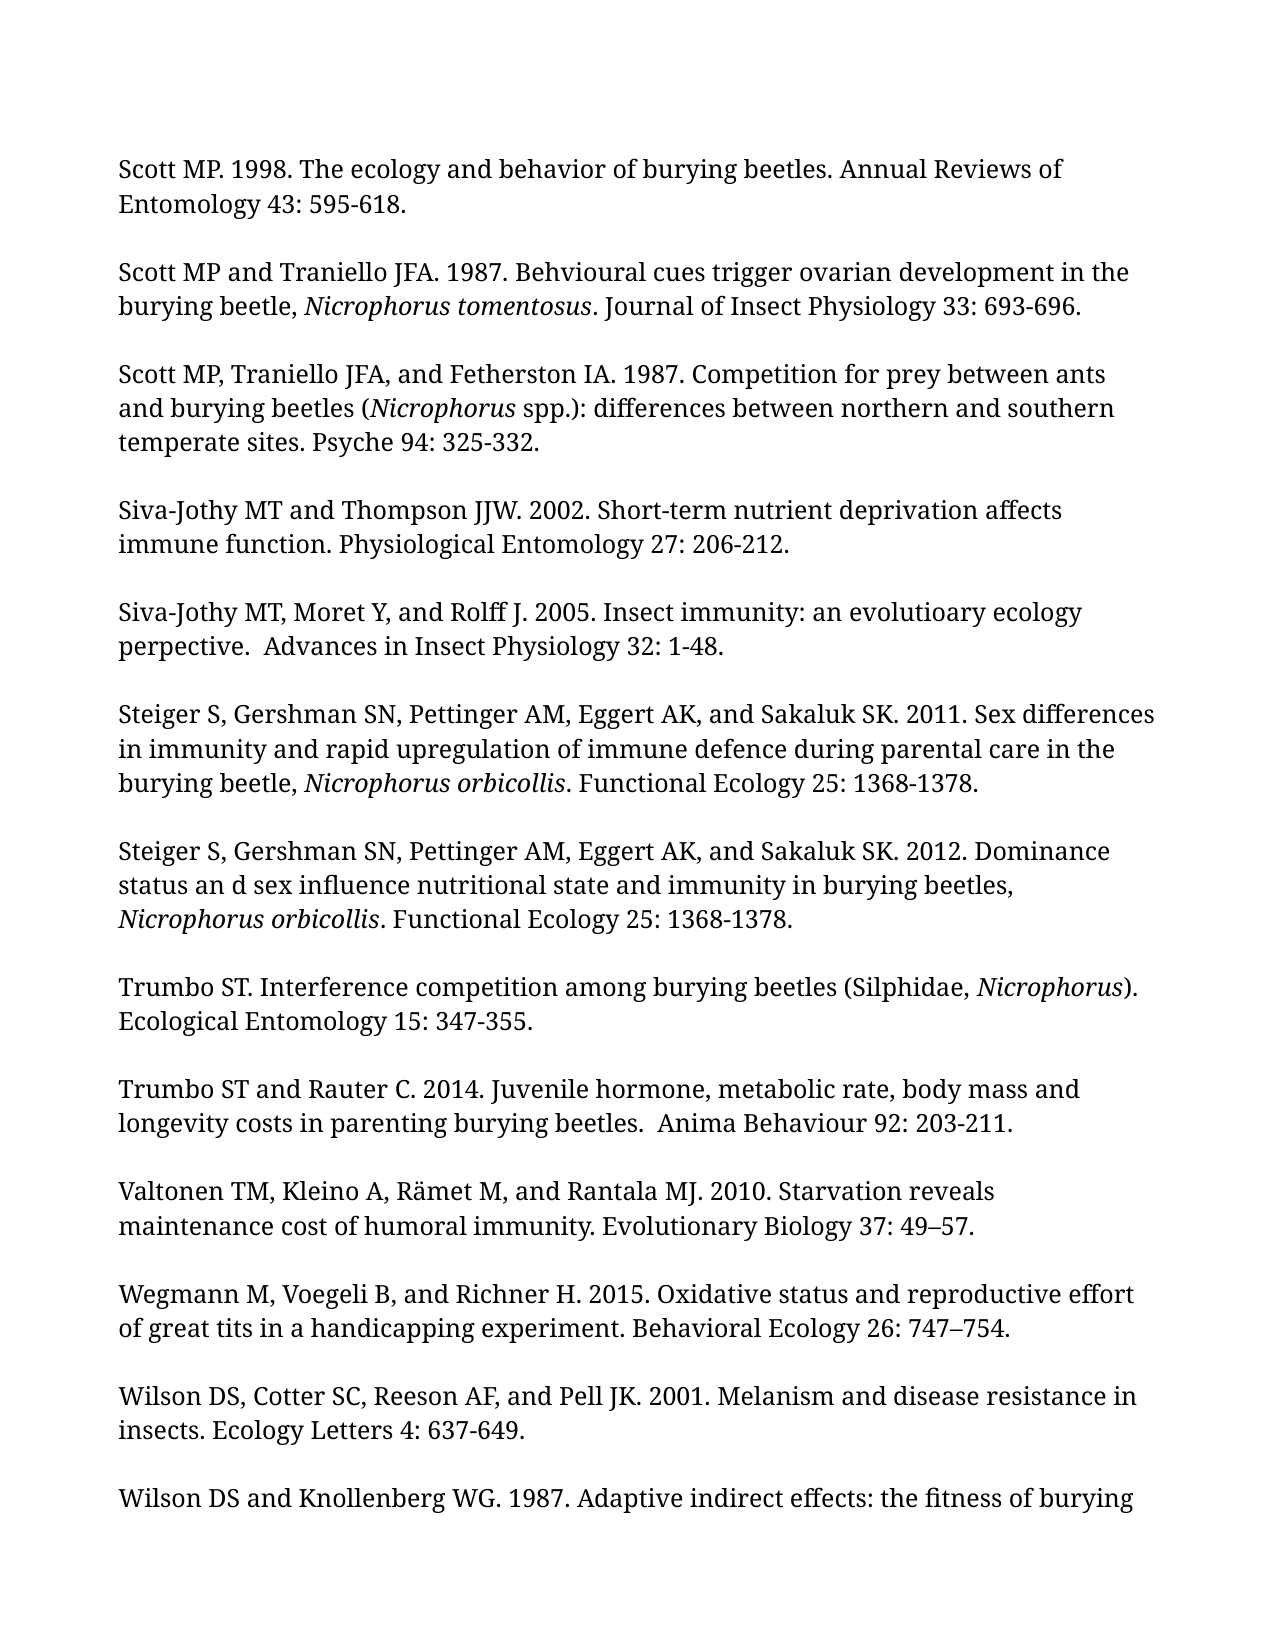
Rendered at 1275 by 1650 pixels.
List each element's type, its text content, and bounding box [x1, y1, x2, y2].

text Valtonen TM, Kleino A, Rämet M, and Rantala MJ. 2010. Starvation reveals maintenance cost of humoral immunity. Evolutionary Biology 37: 49–57. [118, 1174, 1157, 1242]
text Scott MP, Traniello JFA, and Fetherston IA. 1987. Competition for prey between ants and burying beetles (Nicrophorus spp.): differences between northern and southern temperate sites. Psyche 94: 325-332. [118, 357, 1157, 459]
text Wegmann M, Voegeli B, and Richner H. 2015. Oxidative status and reproductive effort of great tits in a handicapping experiment. Behavioral Ecology 26: 747–754. [118, 1276, 1157, 1344]
text Wilson DS, Cotter SC, Reeson AF, and Pell JK. 2001. Melanism and disease resistance in insects. Ecology Letters 4: 637-649. [118, 1378, 1157, 1447]
text Steiger S, Gershman SN, Pettinger AM, Eggert AK, and Sakaluk SK. 2012. Dominance status an d sex influence nutritional state and immunity in burying beetles, Nicrophorus orbicollis. Functional Ecology 25: 1368-1378. [118, 833, 1157, 936]
text Steiger S, Gershman SN, Pettinger AM, Eggert AK, and Sakaluk SK. 2011. Sex differences in immunity and rapid upregulation of immune defence during parental care in the burying beetle, Nicrophorus orbicollis. Functional Ecology 25: 1368-1378. [118, 697, 1157, 799]
text Wilson DS and Knollenberg WG. 1987. Adaptive indirect effects: the fitness of burying [118, 1481, 1157, 1515]
text Siva-Jothy MT and Thompson JJW. 2002. Short-term nutrient deprivation affects immune function. Physiological Entomology 27: 206-212. [118, 493, 1157, 561]
text Scott MP and Traniello JFA. 1987. Behvioural cues trigger ovarian development in the burying beetle, Nicrophorus tomentosus. Journal of Insect Physiology 33: 693-696. [118, 254, 1157, 322]
text Siva-Jothy MT, Moret Y, and Rolff J. 2005. Insect immunity: an evolutioary ecology perpective. Advances in Insect Physiology 32: 1-48. [118, 595, 1157, 663]
text Trumbo ST and Rauter C. 2014. Juvenile hormone, metabolic rate, body mass and longevity costs in parenting burying beetles. Anima Behaviour 92: 203-211. [118, 1072, 1157, 1140]
text Scott MP. 1998. The ecology and behavior of burying beetles. Annual Reviews of Entomology 43: 595-618. [118, 152, 1157, 220]
text Trumbo ST. Interference competition among burying beetles (Silphidae, Nicrophorus). Ecological Entomology 15: 347-355. [118, 970, 1157, 1038]
